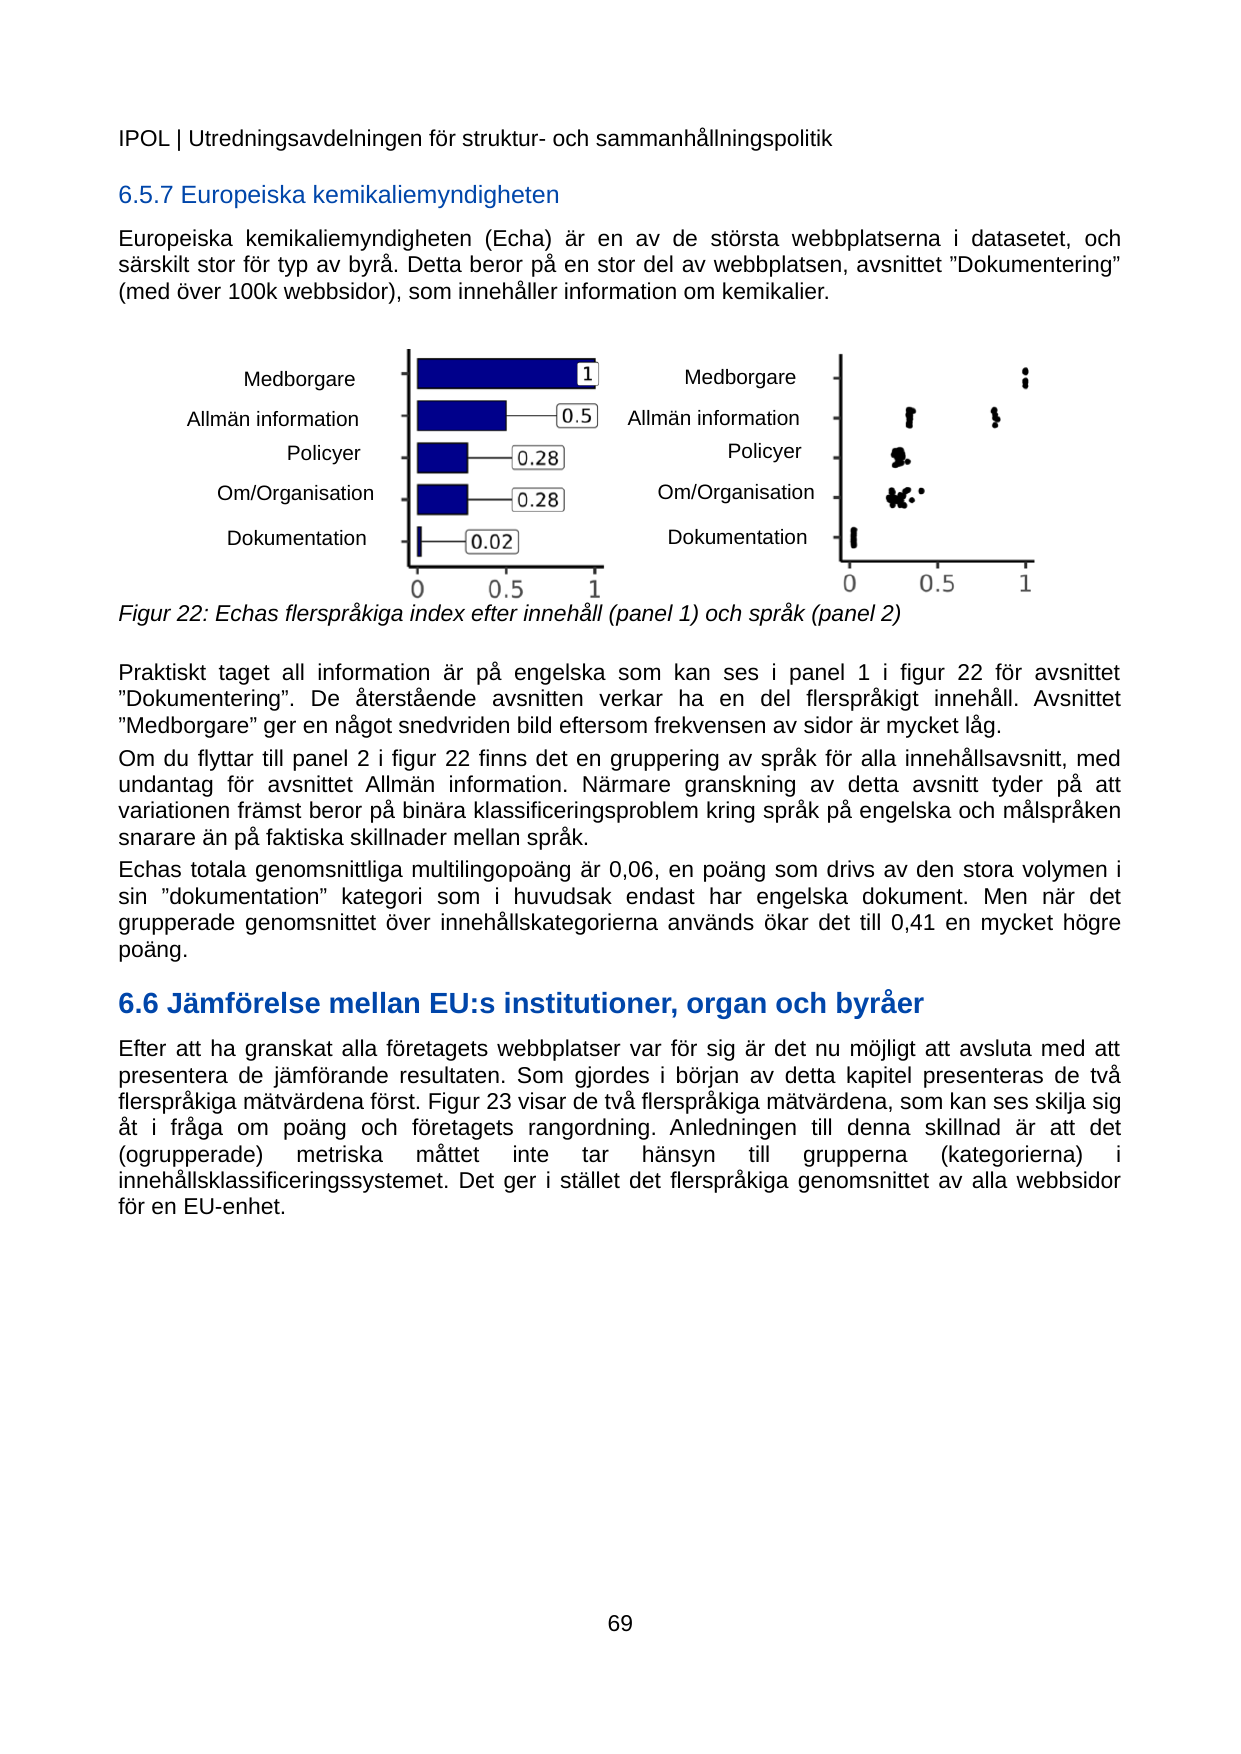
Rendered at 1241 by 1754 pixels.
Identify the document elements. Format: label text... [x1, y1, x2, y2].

text Echas totala genomsnittliga multilingopoäng är 0,06, en poäng som drivs av den stora volymen i sin ”dokumentation” kategori som i huvudsak endast har engelska dokument. Men när det grupperade genomsnittet över innehållskategorierna används ökar det till 0,41 en mycket högre poäng. [118, 856, 1122, 962]
picture [831, 346, 1041, 596]
subtitle 6.5.7 Europeiska kemikaliemyndigheten [118, 180, 1122, 209]
text Om du flyttar till panel 2 i figur 22 finns det en gruppering av språk för alla innehållsavsnitt, med undantag för avsnittet Allmän information. Närmare granskning av detta avsnitt tyder på att variationen främst beror på binära klassificeringsproblem kring språk på engelska och målspråken snarare än på faktiska skillnader mellan språk. [118, 744, 1122, 850]
picture [397, 349, 606, 600]
text Praktiskt taget all information är på engelska som kan ses i panel 1 i figur 22 för avsnittet ”Dokumentering”. De återstående avsnitten verkar ha en del flerspråkigt innehåll. Avsnittet ”Medborgare” ger en något snedvriden bild eftersom frekvensen av sidor är mycket låg. [118, 659, 1122, 738]
subtitle 6.6 Jämförelse mellan EU:s institutioner, organ och byråer [118, 986, 1122, 1019]
text Figur 22: Echas flerspråkiga index efter innehåll (panel 1) och språk (panel 2) [118, 600, 1041, 626]
text Efter att ha granskat alla företagets webbplatser var för sig är det nu möjligt att avsluta med att presentera de jämförande resultaten. Som gjordes i början av detta kapitel presenteras de två flerspråkiga mätvärdena först. Figur 23 visar de två flerspråkiga mätvärdena, som kan ses skilja sig åt i fråga om poäng och företagets rangordning. Anledningen till denna skillnad är att det (ogrupperade) metriska måttet inte tar hänsyn till grupperna (kategorierna) i innehållsklassificeringssystemet. Det ger i stället det flerspråkiga genomsnittet av alla webbsidor för en EU-enhet. [118, 1035, 1122, 1220]
text Europeiska kemikaliemyndigheten (Echa) är en av de största webbplatserna i datasetet, och särskilt stor för typ av byrå. Detta beror på en stor del av webbplatsen, avsnittet ”Dokumentering” (med över 100k webbsidor), som innehåller information om kemikalier. [118, 225, 1122, 304]
